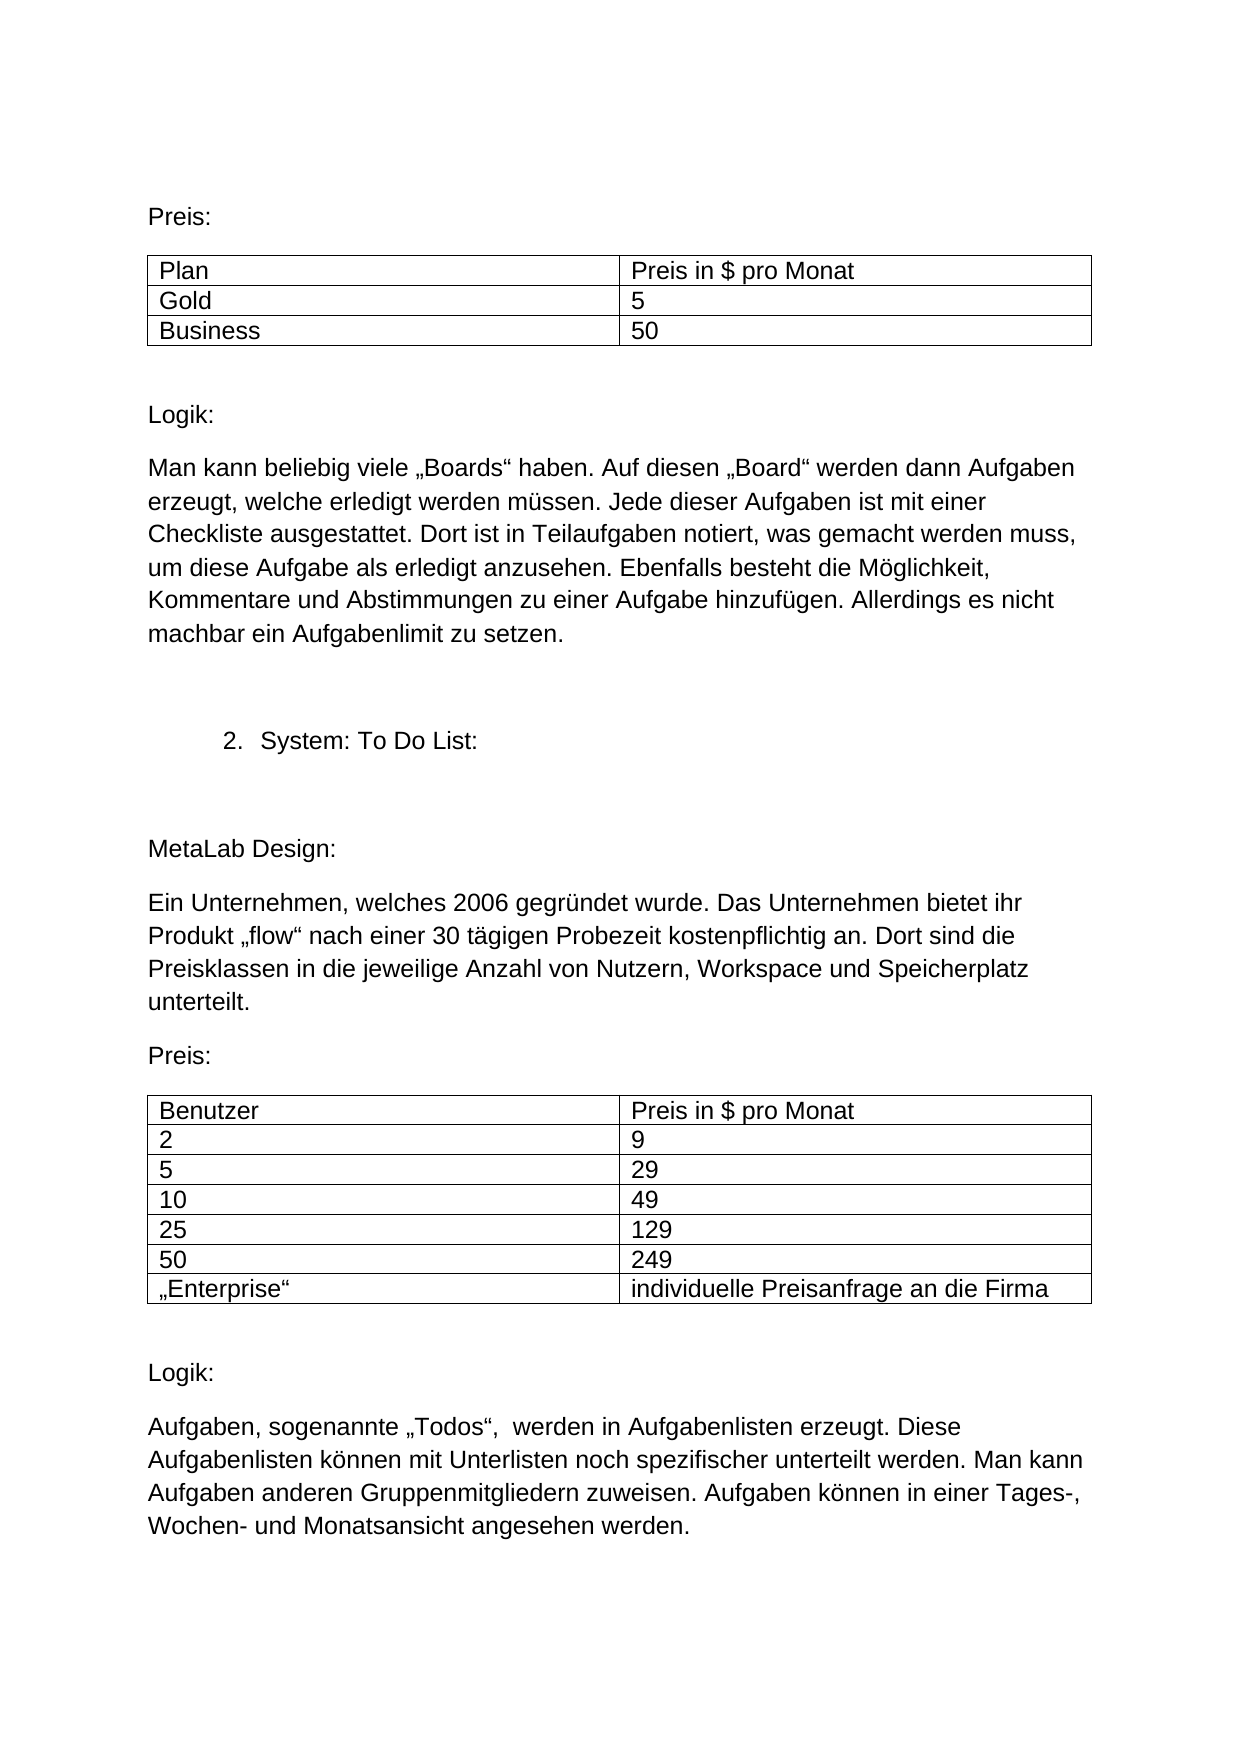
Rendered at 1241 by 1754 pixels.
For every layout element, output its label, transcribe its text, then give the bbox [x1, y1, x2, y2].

table_header Preis in $ pro Monat [620, 1096, 1091, 1124]
table_cell individuelle Preisanfrage an die Firma [620, 1274, 1091, 1303]
table_cell 50 [620, 316, 1091, 345]
table_cell Gold [148, 286, 619, 315]
text Man kann beliebig viele „Boards“ haben. Auf diesen „Board“ werden dann Aufgaben erzeugt, welche erledigt werden müssen. Jede dieser Aufgaben ist mit einer Checkliste ausgestattet. Dort ist in Teilaufgaben notiert, was gemacht werden muss, um diese Aufgabe als erledigt anzusehen. Ebenfalls besteht die Möglichkeit, Kommentare und Abstimmungen zu einer Aufgabe hinzufügen. Allerdings es nicht machbar ein Aufgabenlimit zu setzen. [148, 453, 1093, 647]
text Logik: [148, 1358, 1093, 1387]
table_cell 9 [620, 1125, 1091, 1154]
table_header Benutzer [148, 1096, 619, 1124]
table_cell „Enterprise“ [148, 1274, 619, 1303]
list System: To Do List: [223, 726, 1093, 755]
table_cell 129 [620, 1215, 1091, 1243]
text Aufgaben, sogenannte „Todos“, werden in Aufgabenlisten erzeugt. Diese Aufgabenlisten können mit Unterlisten noch spezifischer unterteilt werden. Man kann Aufgaben anderen Gruppenmitgliedern zuweisen. Aufgaben können in einer Tages-, Wochen- und Monatsansicht angesehen werden. [148, 1412, 1093, 1540]
text Ein Unternehmen, welches 2006 gegründet wurde. Das Unternehmen bietet ihr Produkt „flow“ nach einer 30 tägigen Probezeit kostenpflichtig an. Dort sind die Preisklassen in die jeweilige Anzahl von Nutzern, Workspace und Speicherplatz unterteilt. [148, 888, 1093, 1016]
text MetaLab Design: [148, 834, 1093, 863]
table_header Preis in $ pro Monat [620, 256, 1091, 285]
table_cell 50 [148, 1245, 619, 1273]
table_cell Business [148, 316, 619, 345]
table_cell 49 [620, 1185, 1091, 1214]
table_cell 10 [148, 1185, 619, 1214]
table_cell 29 [620, 1155, 1091, 1184]
text Preis: [148, 201, 1093, 230]
table_header Plan [148, 256, 619, 285]
table_cell 249 [620, 1245, 1091, 1273]
text Logik: [148, 399, 1093, 428]
table_cell 5 [148, 1155, 619, 1184]
table_cell 5 [620, 286, 1091, 315]
table_cell 2 [148, 1125, 619, 1154]
text Preis: [148, 1041, 1093, 1069]
table_cell 25 [148, 1215, 619, 1243]
